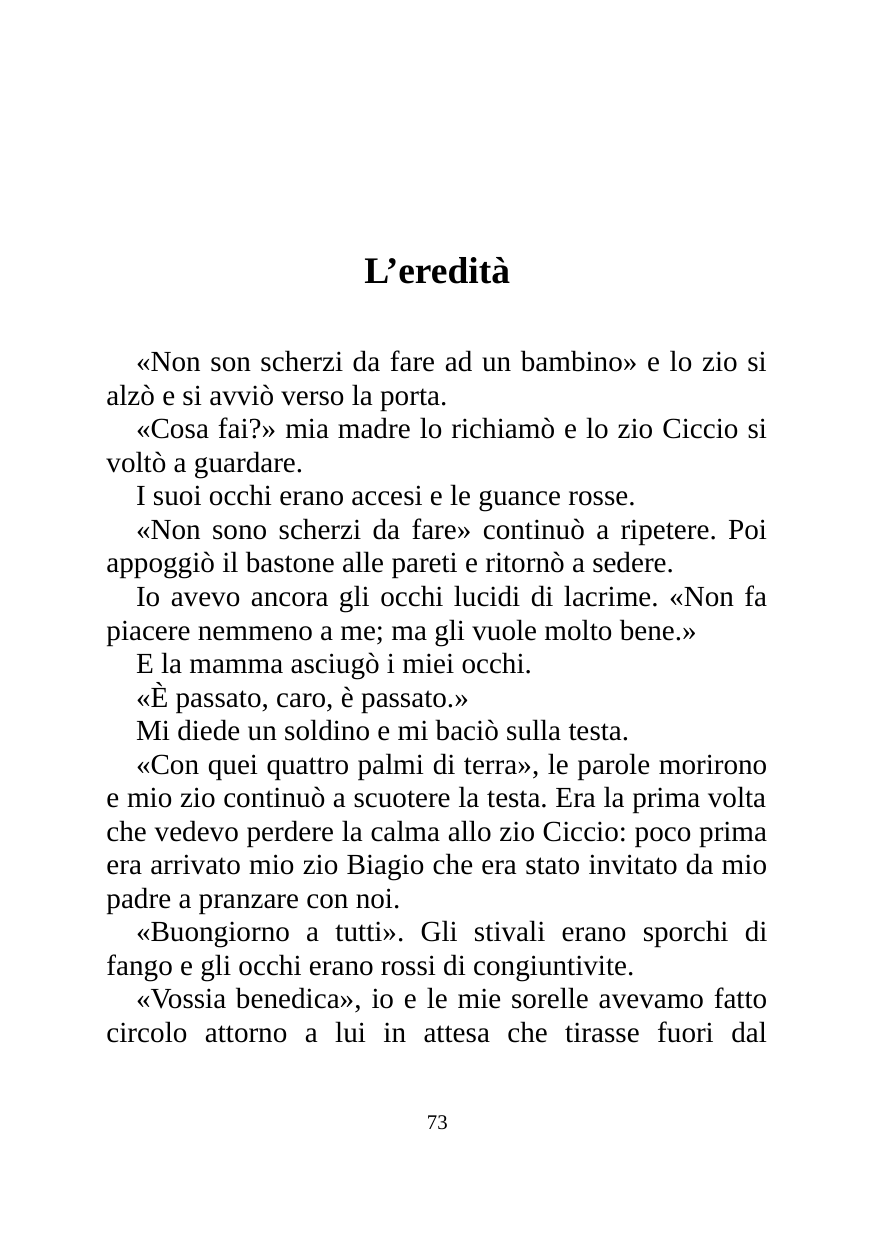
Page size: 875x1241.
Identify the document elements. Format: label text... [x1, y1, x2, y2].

text «È passato, caro, è passato.» [106, 680, 768, 713]
text Io avevo ancora gli occhi lucidi di lacrime. «Non fa piacere nemmeno a me; ma gli vuole molto bene.» [106, 579, 768, 646]
text I suoi occhi erano accesi e le guance rosse. [106, 478, 768, 512]
text «Con quei quattro palmi di terra», le parole morirono e mio zio continuò a scuotere la testa. Era la prima volta che vedevo perdere la calma allo zio Ciccio: poco prima era arrivato mio zio Biagio che era stato invitato da mio padre a pranzare con noi. [106, 747, 768, 914]
text «Vossia benedica», io e le mie sorelle avevamo fatto circolo attorno a lui in attesa che tirasse fuori dal [106, 982, 768, 1049]
text «Non sono scherzi da fare» continuò a ripetere. Poi appoggiò il bastone alle pareti e ritornò a sedere. [106, 512, 768, 579]
text E la mamma asciugò i miei occhi. [106, 646, 768, 680]
subtitle L’eredità [106, 248, 768, 291]
text «Cosa fai?» mia madre lo richiamò e lo zio Ciccio si voltò a guardare. [106, 411, 768, 478]
text Mi diede un soldino e mi baciò sulla testa. [106, 713, 768, 747]
text «Non son scherzi da fare ad un bambino» e lo zio si alzò e si avviò verso la porta. [106, 344, 768, 411]
text «Buongiorno a tutti». Gli stivali erano sporchi di fango e gli occhi erano rossi di congiuntivite. [106, 914, 768, 982]
